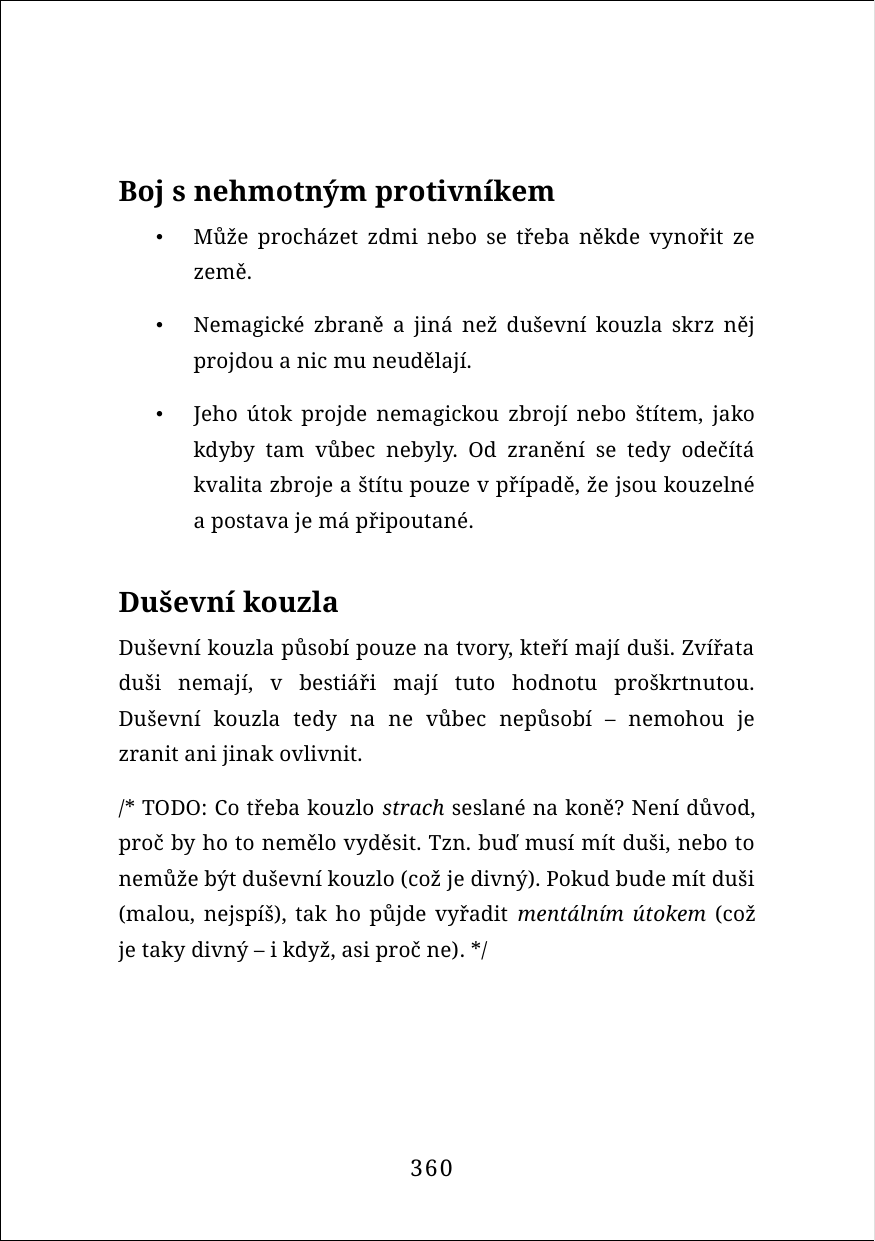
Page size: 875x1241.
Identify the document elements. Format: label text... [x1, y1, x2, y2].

subtitle Duševní kouzla [118, 583, 756, 621]
text /* TODO: Co třeba kouzlo strach seslané na koně? Není důvod, proč by ho to nemělo vyděsit. Tzn. buď musí mít duši, nebo to nemůže být duševní kouzlo (což je divný). Pokud bude mít duši (malou, nejspíš), tak ho půjde vyřadit mentálním útokem (což je taky divný – i když, asi proč ne). */ [118, 793, 756, 963]
text Duševní kouzla působí pouze na tvory, kteří mají duši. Zvířata duši nemají, v bestiáři mají tuto hodnotu proškrtnutou. Duševní kouzla tedy na ne vůbec nepůsobí – nemohou je zranit ani jinak ovlivnit. [118, 633, 756, 768]
list Může procházet zdmi nebo se třeba někde vynořit ze země. [156, 222, 756, 286]
list Jeho útok projde nemagickou zbrojí nebo štítem, jako kdyby tam vůbec nebyly. Od zranění se tedy odečítá kvalita zbroje a štítu pouze v případě, že jsou kouzelné a postava je má připoutané. [156, 399, 756, 534]
subtitle Boj s nehmotným protivníkem [118, 172, 756, 210]
list Nemagické zbraně a jiná než duševní kouzla skrz něj projdou a nic mu neudělají. [156, 311, 756, 374]
